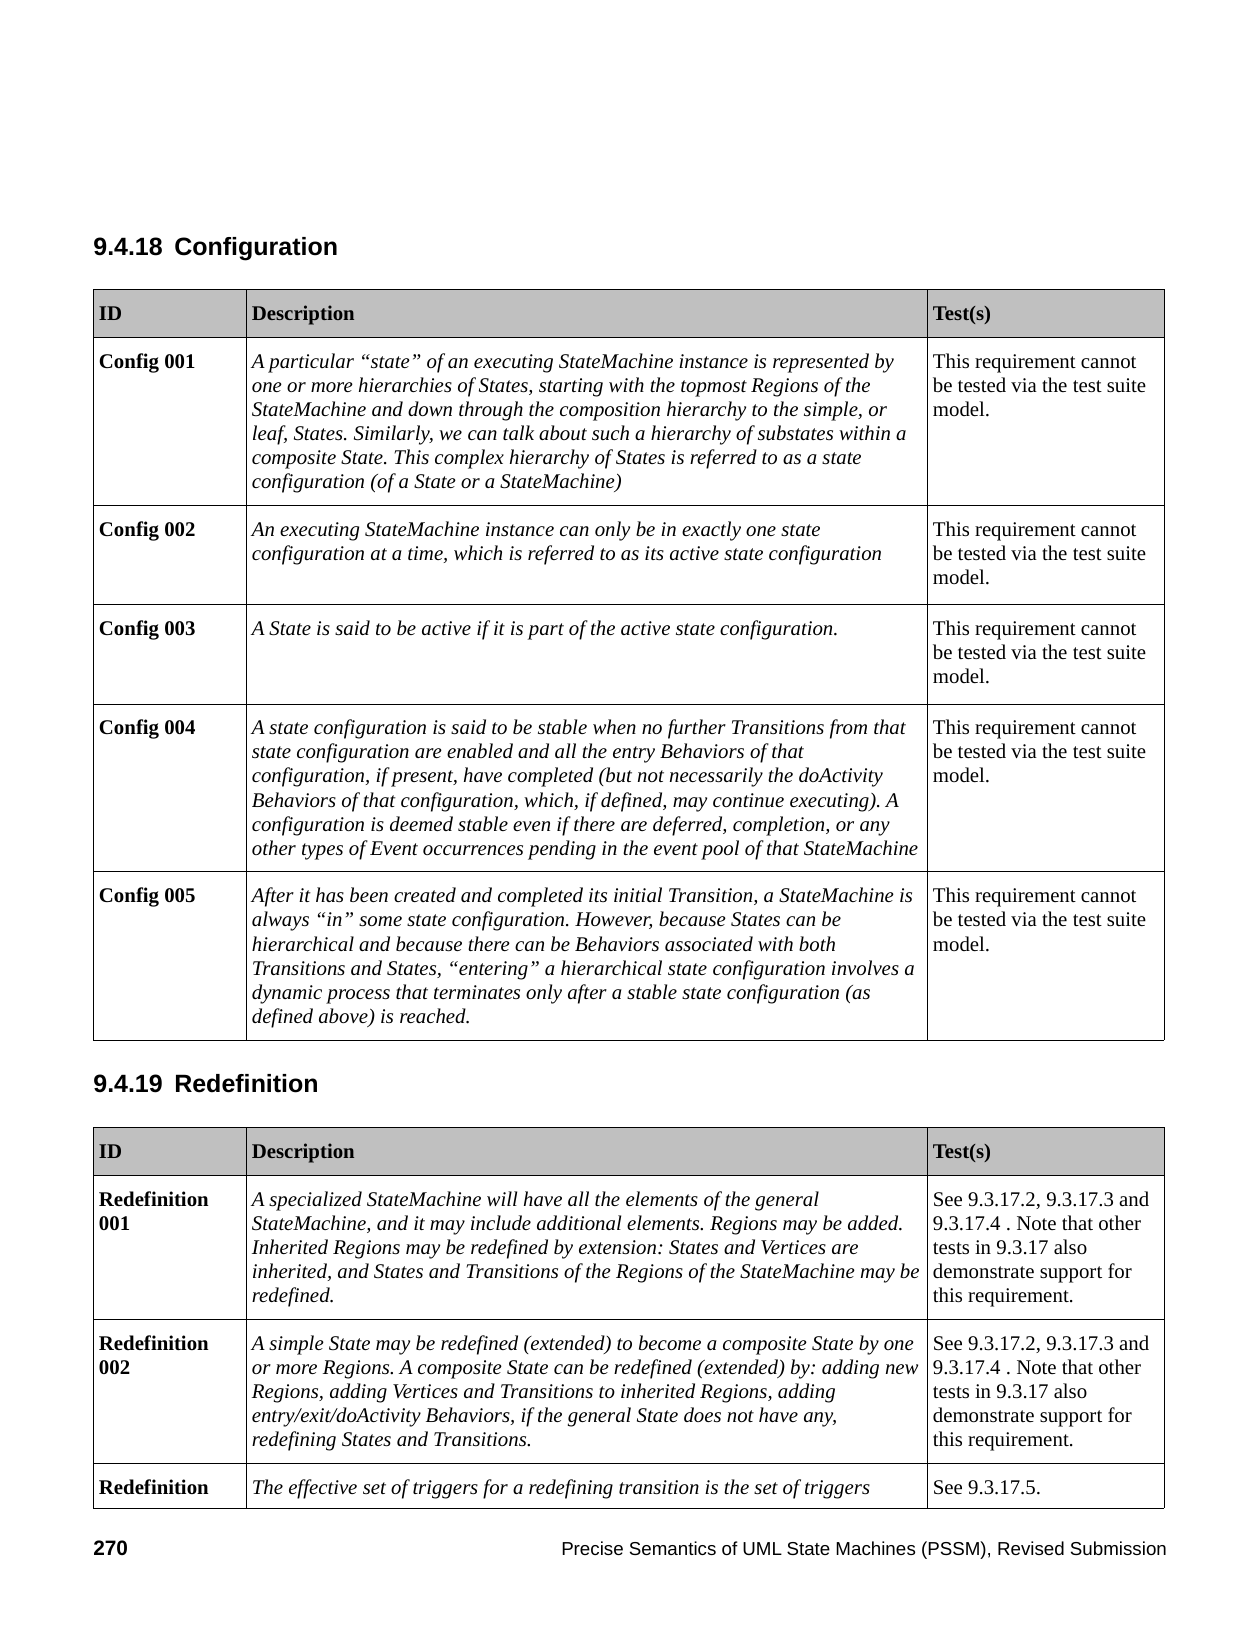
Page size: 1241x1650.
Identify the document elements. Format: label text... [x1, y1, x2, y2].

table_cell This requirement cannot be tested via the test suite model. [928, 506, 1164, 604]
table_cell Redefinition [94, 1464, 246, 1507]
subtitle Redefinition [93, 1069, 1164, 1098]
table_header Test(s) [928, 1128, 1164, 1175]
table_cell A specialized StateMachine will have all the elements of the general StateMachine, and it may include additional elements. Regions may be added. Inherited Regions may be redefined by extension: States and Vertices are inherited, and States and Transitions of the Regions of the StateMachine may be redefined. [247, 1176, 927, 1319]
table_cell This requirement cannot be tested via the test suite model. [928, 705, 1164, 871]
table_cell A particular “state” of an executing StateMachine instance is represented by one or more hierarchies of States, starting with the topmost Regions of the StateMachine and down through the composition hierarchy to the simple, or leaf, States. Similarly, we can talk about such a hierarchy of substates within a composite State. This complex hierarchy of States is referred to as a state configuration (of a State or a StateMachine) [247, 338, 927, 505]
table_cell A state configuration is said to be stable when no further Transitions from that state configuration are enabled and all the entry Behaviors of that configuration, if present, have completed (but not necessarily the doActivity Behaviors of that configuration, which, if defined, may continue executing). A configuration is deemed stable even if there are deferred, completion, or any other types of Event occurrences pending in the event pool of that StateMachine [247, 705, 927, 871]
table_cell Config 002 [94, 506, 246, 604]
table_header Description [247, 290, 927, 337]
table_cell The effective set of triggers for a redefining transition is the set of triggers [247, 1464, 927, 1507]
table_cell A simple State may be redefined (extended) to become a composite State by one or more Regions. A composite State can be redefined (extended) by: adding new Regions, adding Vertices and Transitions to inherited Regions, adding entry/exit/doActivity Behaviors, if the general State does not have any, redefining States and Transitions. [247, 1320, 927, 1463]
table_cell An executing StateMachine instance can only be in exactly one state configuration at a time, which is referred to as its active state configuration [247, 506, 927, 604]
table_cell A State is said to be active if it is part of the active state configuration. [247, 605, 927, 703]
table_cell This requirement cannot be tested via the test suite model. [928, 872, 1164, 1039]
table_cell Config 004 [94, 705, 246, 871]
table_header ID [94, 1128, 246, 1175]
table_header ID [94, 290, 246, 337]
table_cell After it has been created and completed its initial Transition, a StateMachine is always “in” some state configuration. However, because States can be hierarchical and because there can be Behaviors associated with both Transitions and States, “entering” a hierarchical state configuration involves a dynamic process that terminates only after a stable state configuration (as defined above) is reached. [247, 872, 927, 1039]
table_cell This requirement cannot be tested via the test suite model. [928, 338, 1164, 505]
table_cell This requirement cannot be tested via the test suite model. [928, 605, 1164, 703]
table_cell See 9.3.17.2, 9.3.17.3 and 9.3.17.4 . Note that other tests in 9.3.17 also demonstrate support for this requirement. [928, 1176, 1164, 1319]
table_cell Config 003 [94, 605, 246, 703]
subtitle Configuration [93, 231, 1164, 260]
table_cell Redefinition 001 [94, 1176, 246, 1319]
table_header Description [247, 1128, 927, 1175]
table_cell See 9.3.17.2, 9.3.17.3 and 9.3.17.4 . Note that other tests in 9.3.17 also demonstrate support for this requirement. [928, 1320, 1164, 1463]
table_cell See 9.3.17.5. [928, 1464, 1164, 1507]
table_cell Config 005 [94, 872, 246, 1039]
table_header Test(s) [928, 290, 1164, 337]
table_cell Redefinition 002 [94, 1320, 246, 1463]
table_cell Config 001 [94, 338, 246, 505]
